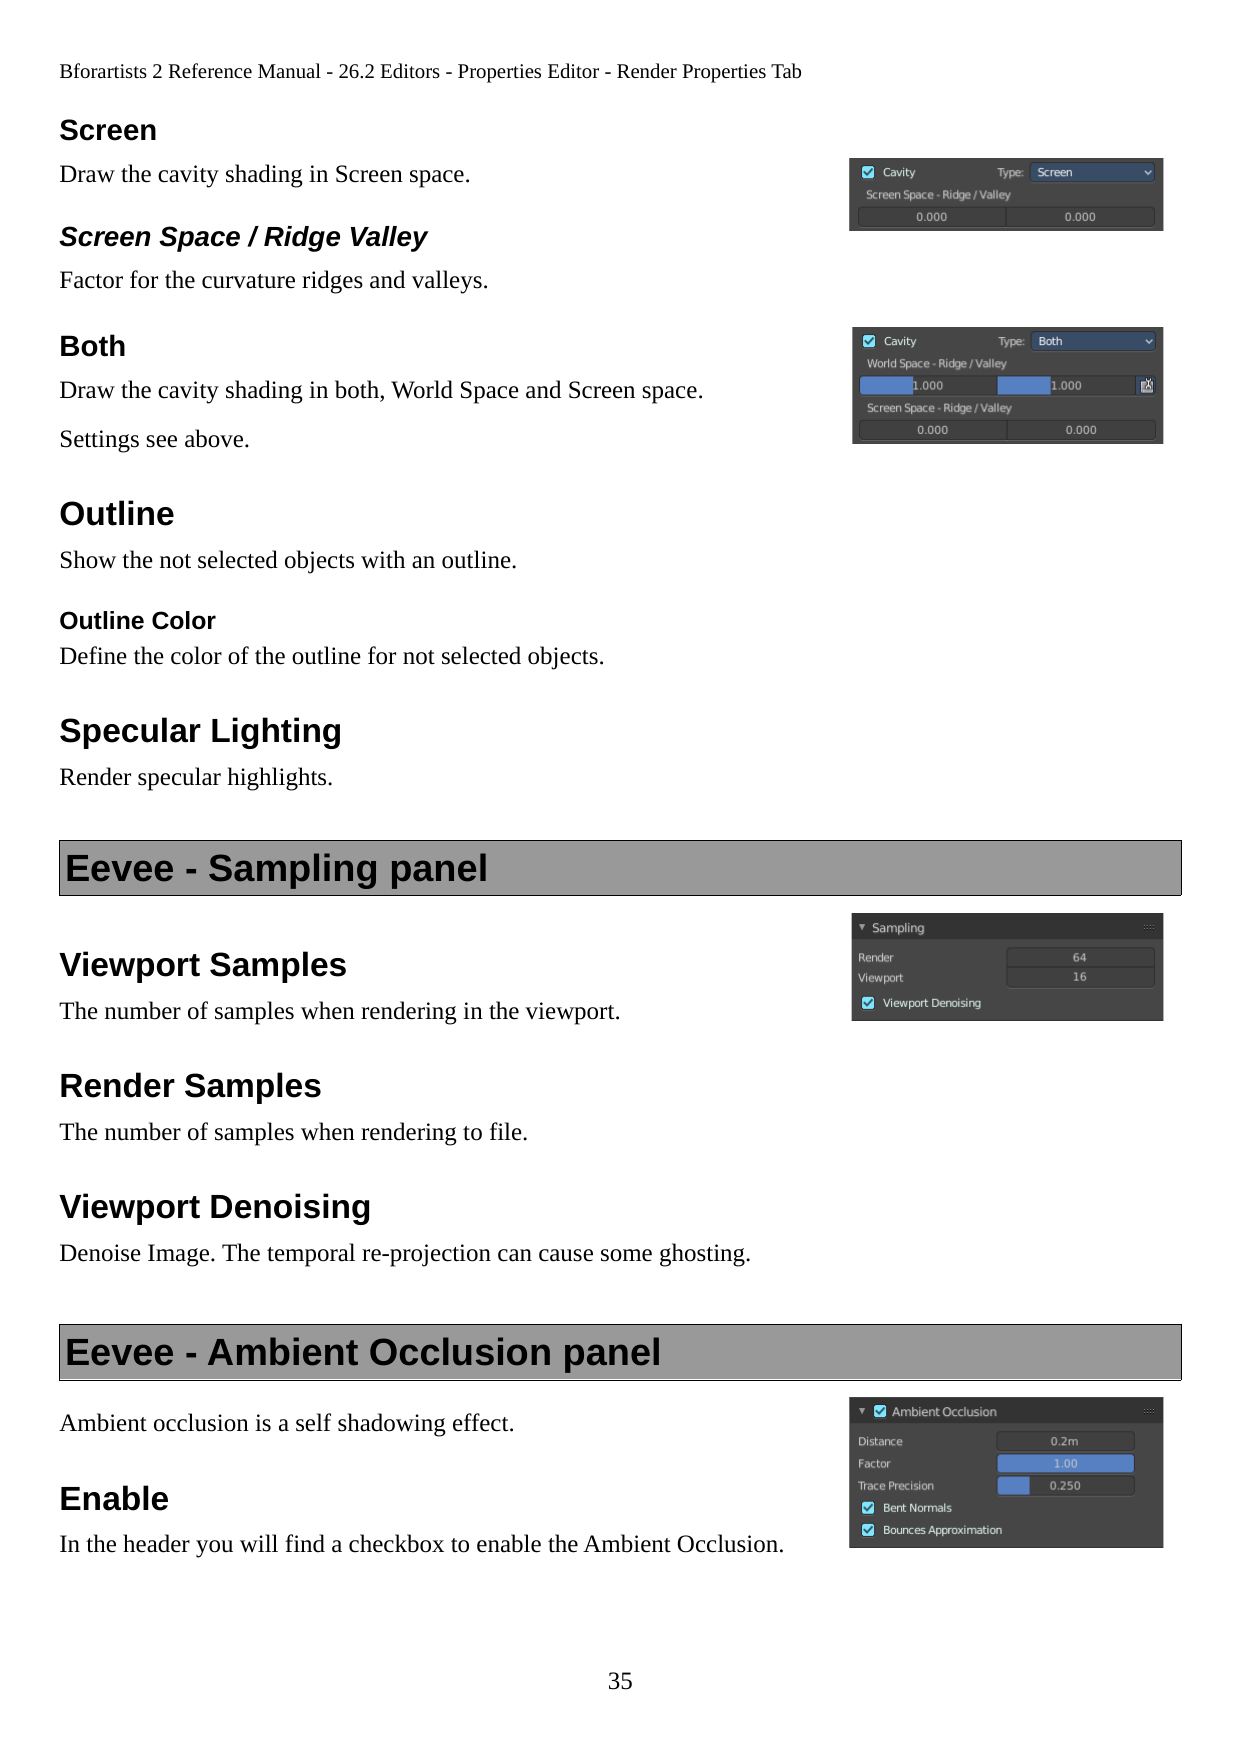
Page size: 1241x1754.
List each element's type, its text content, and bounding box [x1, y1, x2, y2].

subtitle Specular Lighting [59, 711, 1181, 750]
subtitle [1164, 328, 1181, 362]
subtitle [1164, 945, 1181, 983]
table_header Eevee - Sampling panel [60, 841, 1181, 895]
subtitle Render Samples [59, 1066, 1181, 1104]
picture [849, 158, 1164, 231]
text Settings see above. [59, 424, 1181, 452]
subtitle Outline [59, 494, 1181, 532]
text Ambient occlusion is a self shadowing effect. [59, 1408, 849, 1437]
subtitle Both [59, 328, 852, 362]
picture [849, 1397, 1164, 1548]
text Denoise Image. The temporal re-projection can cause some ghosting. [59, 1238, 1181, 1267]
subtitle [1164, 1478, 1181, 1517]
subtitle Enable [59, 1478, 849, 1517]
text Factor for the curvature ridges and valleys. [59, 265, 1181, 293]
subtitle Outline Color [59, 606, 1181, 635]
picture [852, 327, 1164, 444]
table_header Eevee - Ambient Occlusion panel [60, 1325, 1181, 1379]
subtitle Screen Space / Ridge Valley [59, 220, 1181, 252]
picture [851, 913, 1164, 1021]
text The number of samples when rendering in the viewport. [59, 996, 1181, 1025]
subtitle Viewport Denoising [59, 1187, 1181, 1226]
text Render specular highlights. [59, 762, 1181, 791]
text The number of samples when rendering to file. [59, 1117, 1181, 1146]
text In the header you will find a checkbox to enable the Ambient Occlusion. [59, 1529, 1181, 1558]
text Draw the cavity shading in Screen space. [59, 159, 849, 188]
subtitle Viewport Samples [59, 945, 851, 983]
text Draw the cavity shading in both, World Space and Screen space. [59, 375, 852, 403]
text Show the not selected objects with an outline. [59, 545, 1181, 573]
subtitle Screen [59, 113, 1181, 146]
text Define the color of the outline for not selected objects. [59, 641, 1181, 670]
